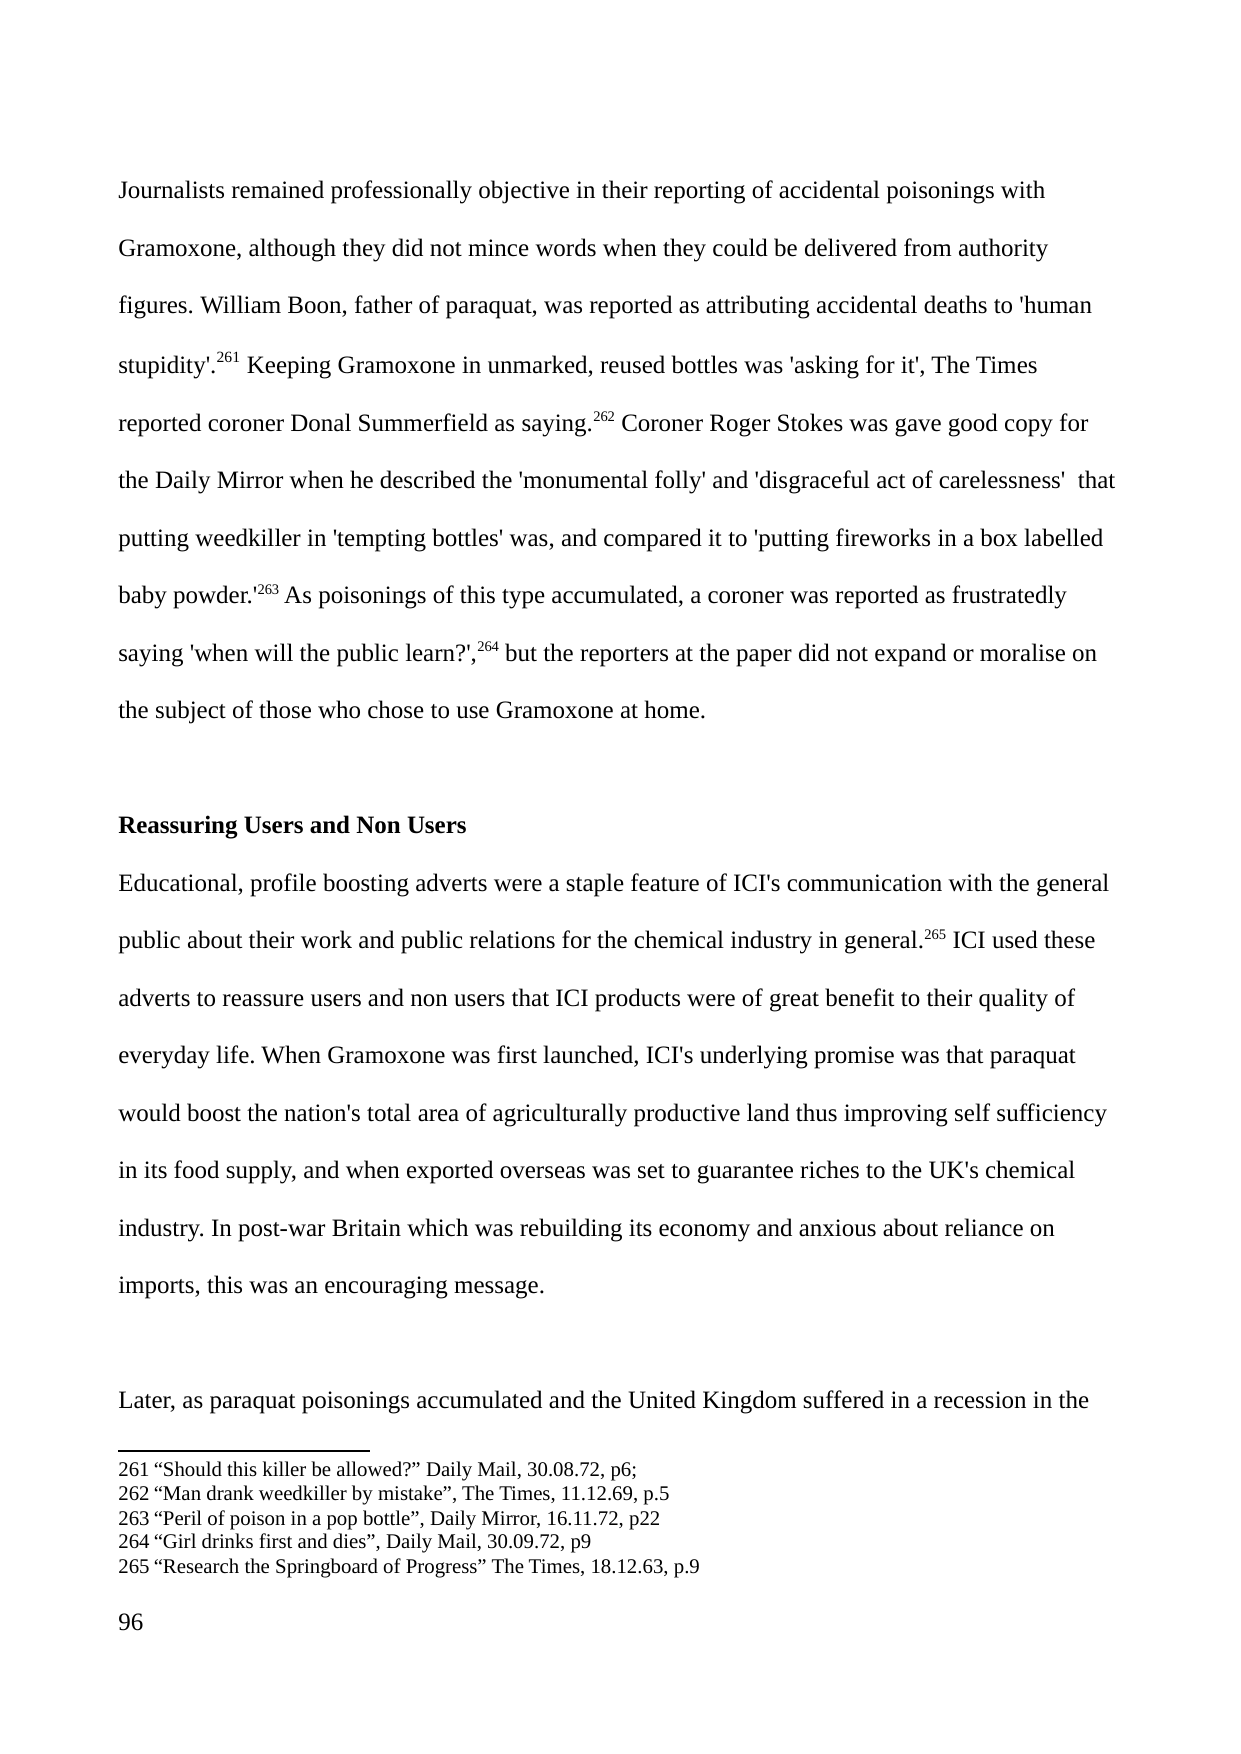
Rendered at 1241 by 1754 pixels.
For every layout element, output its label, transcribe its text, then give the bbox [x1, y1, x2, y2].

text Later, as paraquat poisonings accumulated and the United Kingdom suffered in a recession in the [118, 1386, 1122, 1414]
text Educational, profile boosting adverts were a staple feature of ICI's communication with the general public about their work and public relations for the chemical industry in general. ICI used these adverts to reassure users and non users that ICI products were of great benefit to their quality of everyday life. When Gramoxone was first launched, ICI's underlying promise was that paraquat would boost the nation's total area of agriculturally productive land thus improving self sufficiency in its food supply, and when exported overseas was set to guarantee riches to the UK's chemical industry. In post-war Britain which was rebuilding its economy and anxious about reliance on imports, this was an encouraging message. [118, 868, 1122, 1299]
text “Should this killer be allowed?” Daily Mail, 30.08.72, p6; [118, 1457, 1122, 1481]
text Reassuring Users and Non Users [118, 811, 1122, 839]
text “Girl drinks first and dies”, Daily Mail, 30.09.72, p9 [118, 1529, 1122, 1553]
text “Peril of poison in a pop bottle”, Daily Mirror, 16.11.72, p22 [118, 1505, 1122, 1529]
text “Research the Springboard of Progress” The Times, 18.12.63, p.9 [118, 1553, 1122, 1578]
text Journalists remained professionally objective in their reporting of accidental poisonings with Gramoxone, although they did not mince words when they could be delivered from authority figures. William Boon, father of paraquat, was reported as attributing accidental deaths to 'human stupidity'. Keeping Gramoxone in unmarked, reused bottles was 'asking for it', The Times reported coroner Donal Summerfield as saying. Coroner Roger Stokes was gave good copy for the Daily Mirror when he described the 'monumental folly' and 'disgraceful act of carelessness' that putting weedkiller in 'tempting bottles' was, and compared it to 'putting fireworks in a box labelled baby powder.' As poisonings of this type accumulated, a coroner was reported as frustratedly saying 'when will the public learn?', but the reporters at the paper did not expand or moralise on the subject of those who chose to use Gramoxone at home. [118, 176, 1122, 724]
text “Man drank weedkiller by mistake”, The Times, 11.12.69, p.5 [118, 1481, 1122, 1505]
